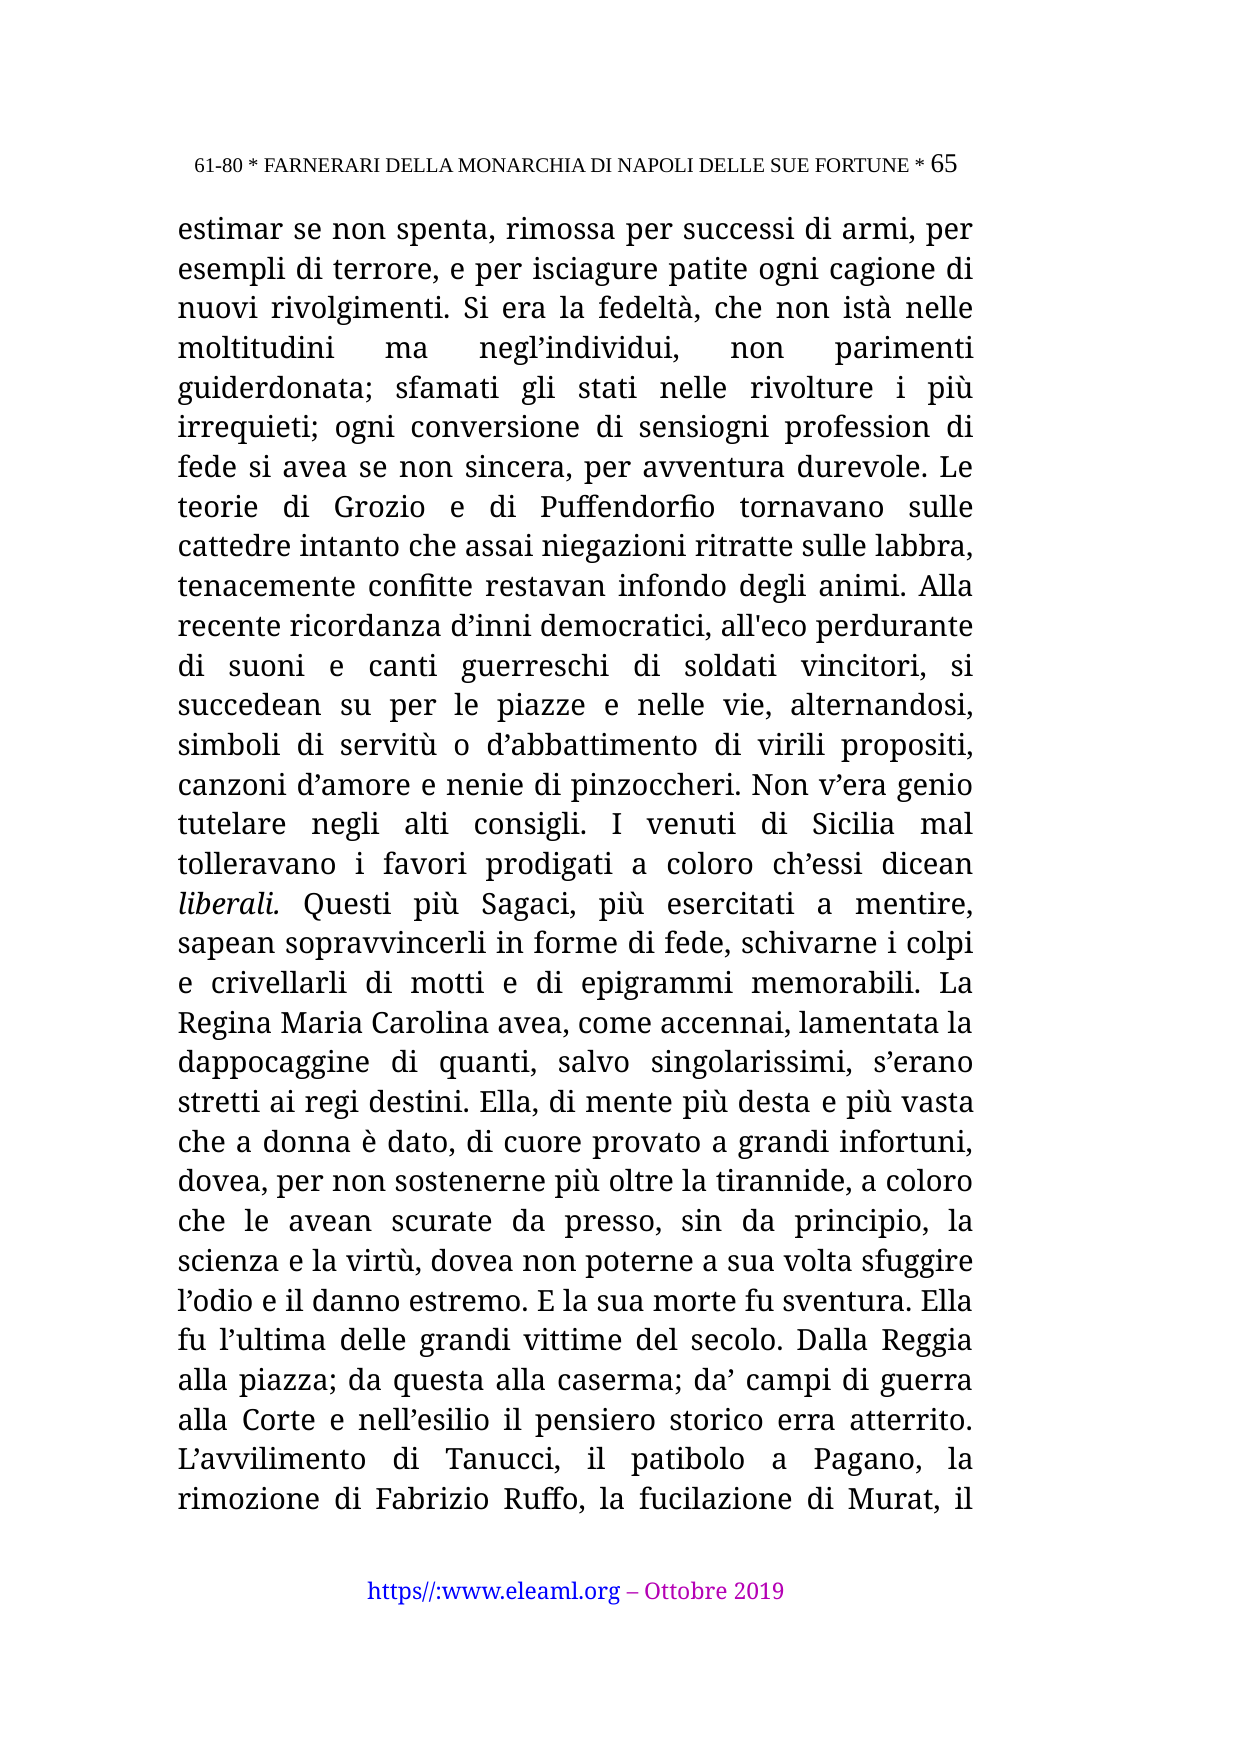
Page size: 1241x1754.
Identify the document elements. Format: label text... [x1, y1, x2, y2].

list estimar se non spenta, rimossa per successi di armi, per esempli di terrore, e per isciagure patite ogni cagione di nuovi rivolgimenti. Si era la fedeltà, che non istà nelle moltitudini ma negl’individui, non parimenti guiderdonata; sfamati gli stati nelle rivolture i più irrequieti; ogni conversione di sensiogni profession di fede si avea se non sincera, per avventura durevole. Le teorie di Grozio e di Puffendorfio tornavano sulle cattedre intanto che assai niegazioni ritratte sulle labbra, tenacemente confitte restavan infondo degli animi. Alla recente ricordanza d’inni democratici, all'eco perdurante di suoni e canti guerreschi di soldati vincitori, si succedean su per le piazze e nelle vie, alternandosi, simboli di servitù o d’abbattimento di virili propositi, canzoni d’amore e nenie di pinzoccheri. Non v’era genio tutelare negli alti consigli. I venuti di Sicilia mal tolleravano i favori prodigati a coloro ch’essi dicean liberali. Questi più Sagaci, più esercitati a mentire, sapean sopravvincerli in forme di fede, schivarne i colpi e crivellarli di motti e di epigrammi memorabili. La Regina Maria Carolina avea, come accennai, lamentata la dappocaggine di quanti, salvo singolarissimi, s’erano stretti ai regi destini. Ella, di mente più desta e più vasta che a donna è dato, di cuore provato a grandi infortuni, dovea, per non sostenerne più oltre la tirannide, a coloro che le avean scurate da presso, sin da principio, la scienza e la virtù, dovea non poterne a sua volta sfuggire l’odio e il danno estremo. E la sua morte fu sventura. Ella fu l’ultima delle grandi vittime del secolo. Dalla Reggia alla piazza; da questa alla caserma; da’ campi di guerra alla Corte e nell’esilio il pensiero storico erra atterrito. L’avvilimento di Tanucci, il patibolo a Pagano, la rimozione di Fabrizio Ruffo, la fucilazione di Murat, il [177, 208, 974, 1518]
